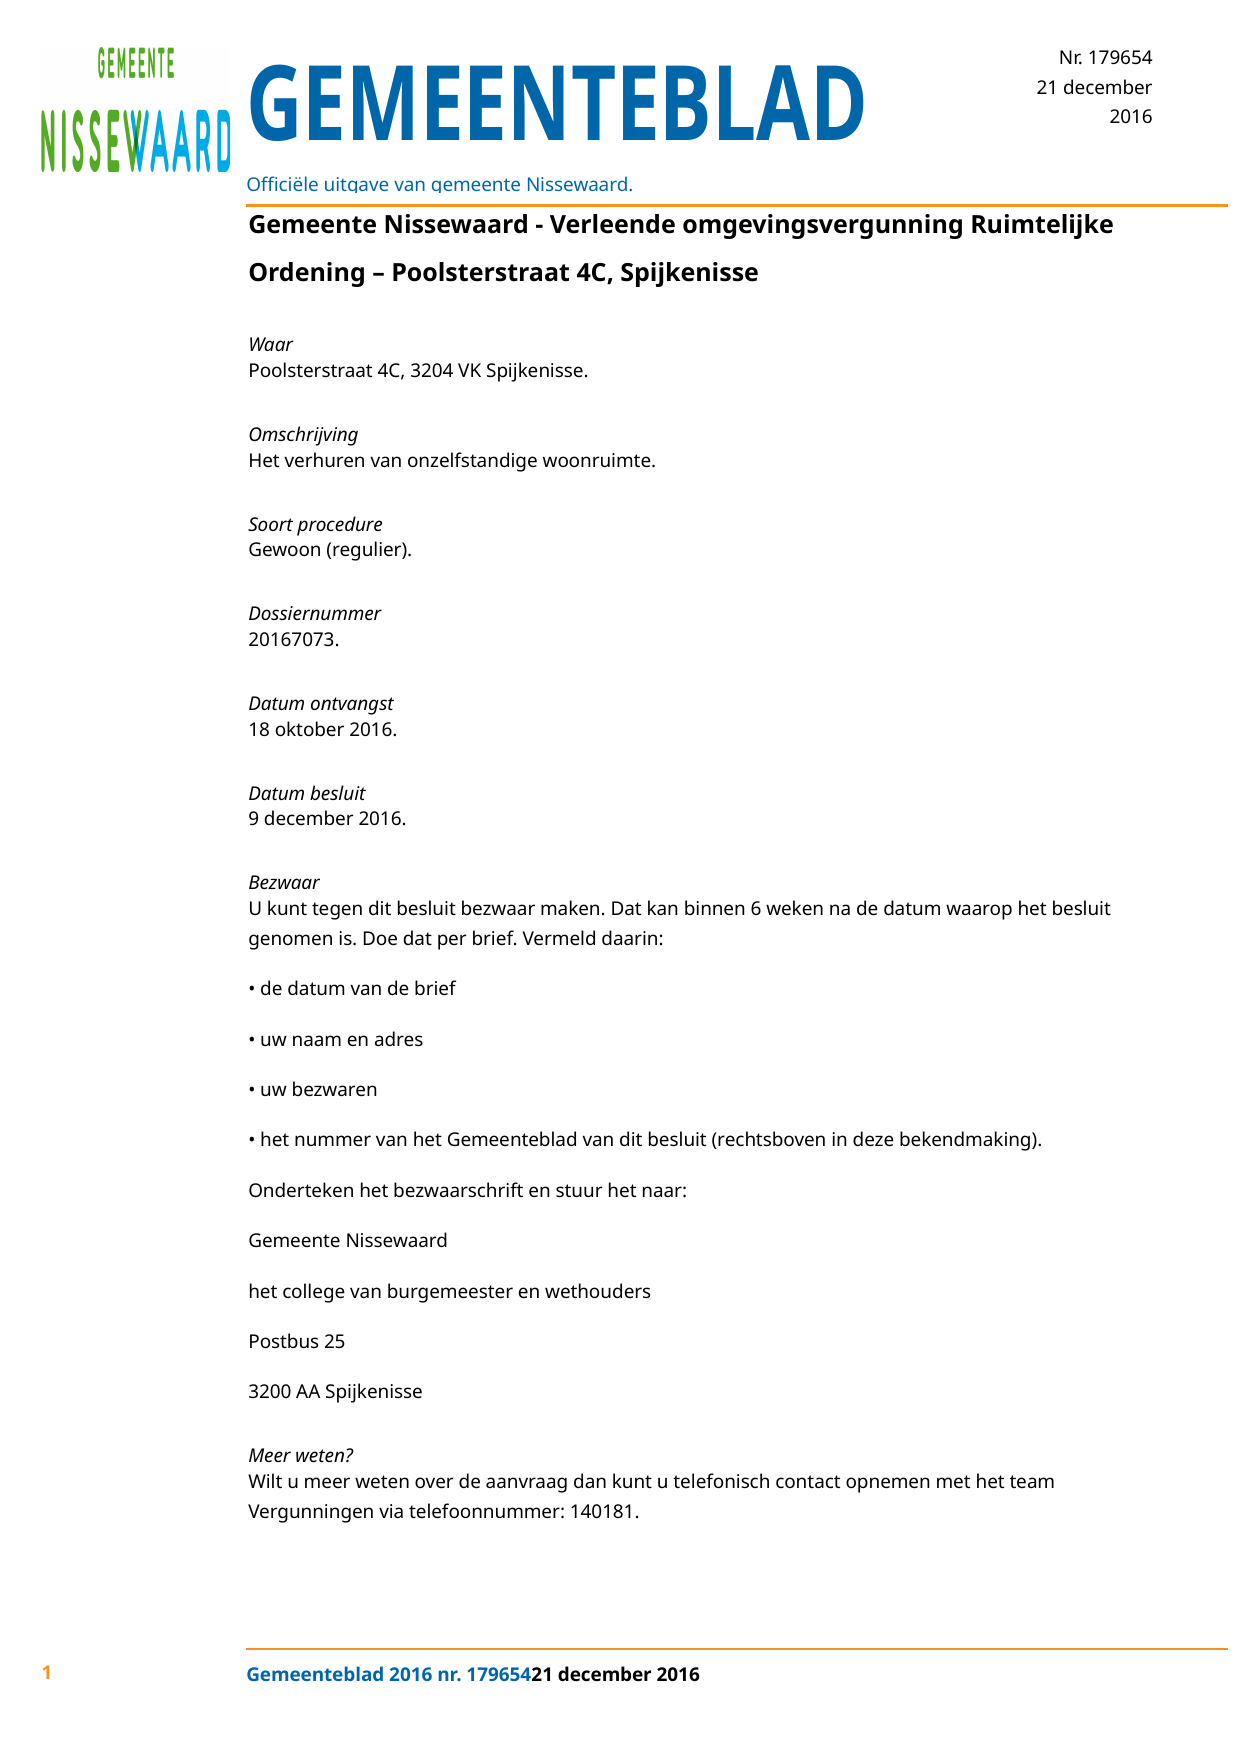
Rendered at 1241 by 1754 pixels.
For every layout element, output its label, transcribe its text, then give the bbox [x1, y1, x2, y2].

picture [176, 157, 187, 172]
text het college van burgemeester en wethouders [248, 1278, 1152, 1303]
text Gewoon (regulier). [248, 537, 1152, 562]
text • de datum van de brief [248, 975, 1152, 1001]
picture [222, 122, 227, 160]
text Poolsterstraat 4C, 3204 VK Spijkenisse. [248, 357, 1152, 383]
text • uw bezwaren [248, 1076, 1152, 1102]
text Omschrijving [248, 421, 1152, 447]
text 18 oktober 2016. [248, 716, 1152, 742]
text Postbus 25 [248, 1328, 1152, 1354]
text Datum besluit [248, 780, 1152, 806]
picture [201, 122, 206, 138]
text 20167073. [248, 626, 1152, 652]
text 9 december 2016. [248, 806, 1152, 831]
picture [200, 151, 206, 172]
text U kunt tegen dit besluit bezwaar maken. Dat kan binnen 6 weken na de datum waarop het besluit genomen is. Doe dat per brief. Vermeld daarin: [248, 895, 1152, 951]
text Gemeente Nissewaard - Verleende omgevingsvergunning Ruimtelijke Ordening – Poolsterstraat 4C, Spijkenisse [248, 207, 1152, 288]
text Soort procedure [248, 511, 1152, 537]
text • het nummer van het Gemeenteblad van dit besluit (rechtsboven in deze bekendmaking). [248, 1127, 1152, 1152]
text • uw naam en adres [248, 1026, 1152, 1051]
text 3200 AA Spijkenisse [248, 1379, 1152, 1404]
text Het verhuren van onzelfstandige woonruimte. [248, 447, 1152, 473]
text Onderteken het bezwaarschrift en stuur het naar: [248, 1177, 1152, 1203]
text Datum ontvangst [248, 690, 1152, 716]
picture [154, 157, 165, 172]
text Dossiernummer [248, 601, 1152, 626]
text Gemeente Nissewaard [248, 1227, 1152, 1253]
text Meer weten? [248, 1443, 1152, 1468]
text Waar [248, 331, 1152, 357]
text Bezwaar [248, 869, 1152, 895]
picture [41, 47, 231, 172]
text Wilt u meer weten over de aanvraag dan kunt u telefonisch contact opnemen met het team Vergunningen via telefoonnummer: 140181. [248, 1468, 1152, 1524]
